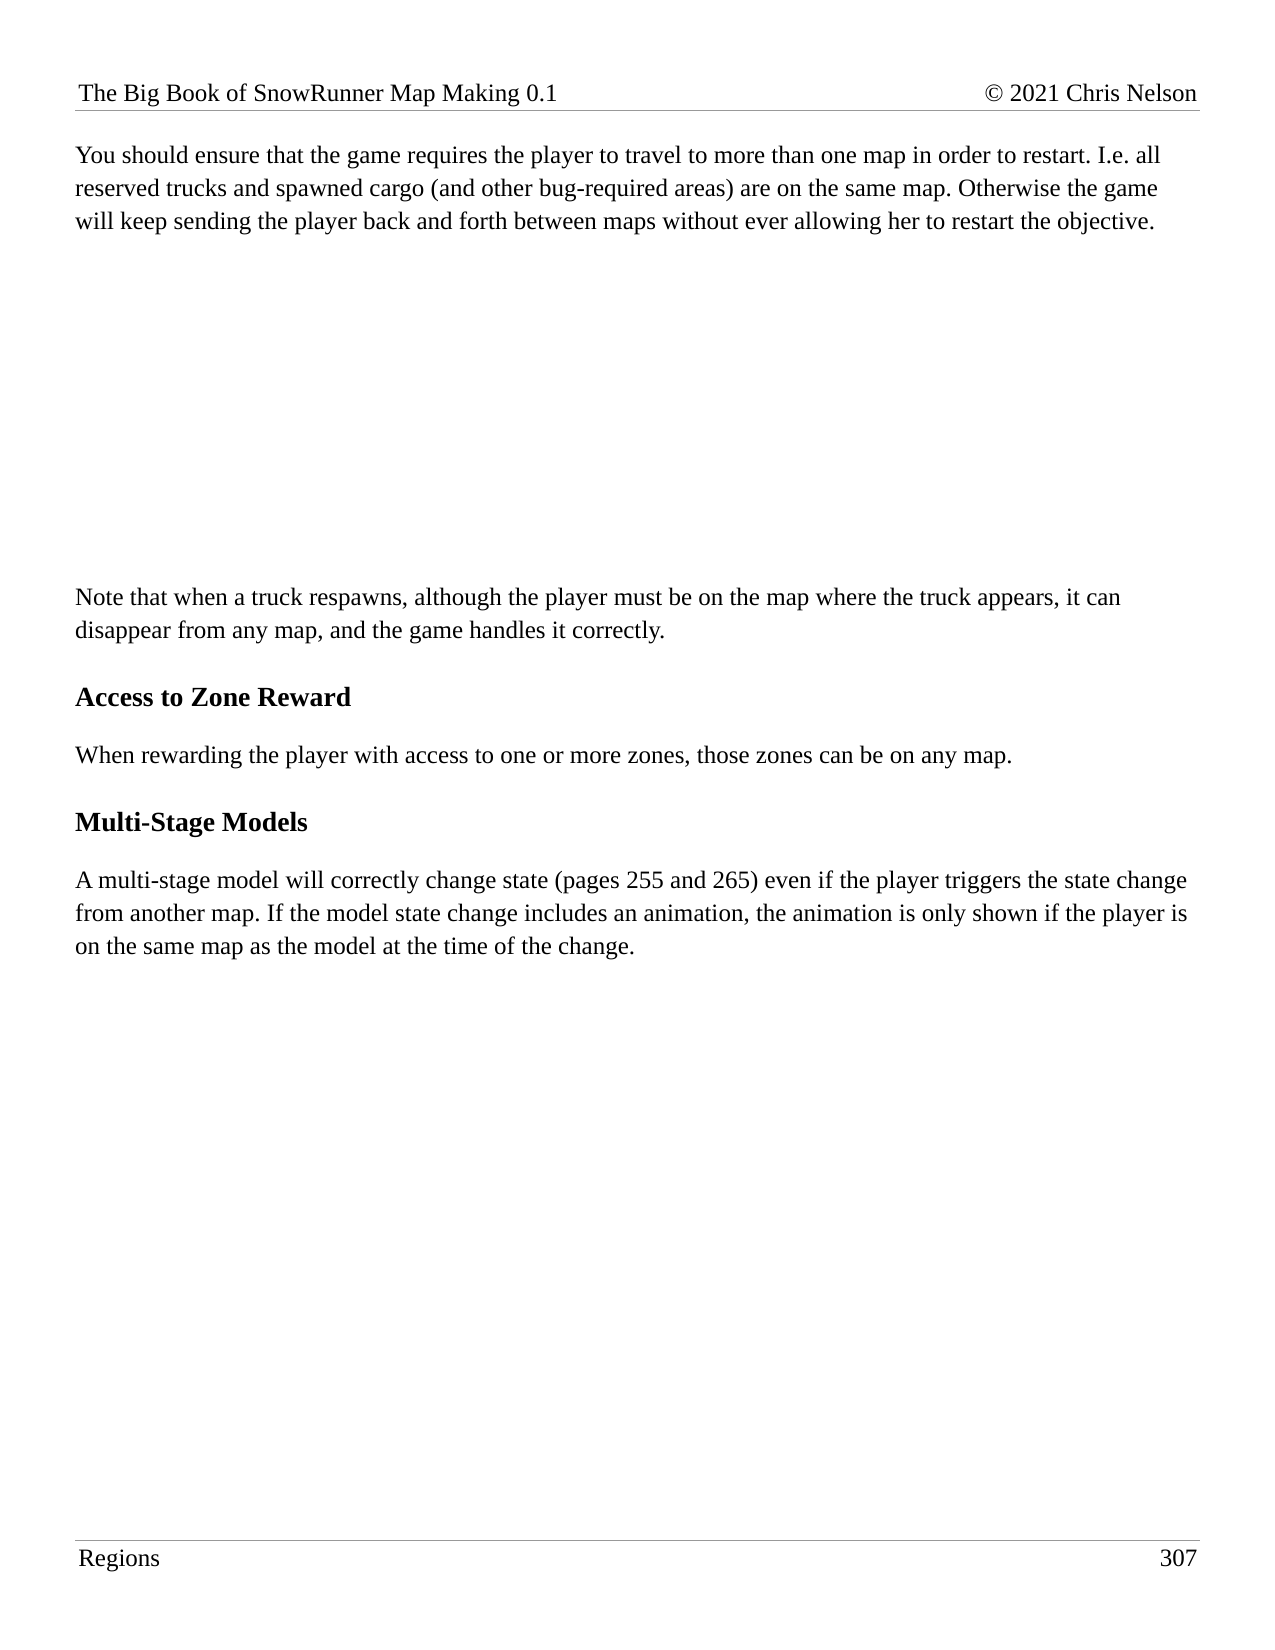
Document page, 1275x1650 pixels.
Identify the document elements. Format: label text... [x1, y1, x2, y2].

text A multi-stage model will correctly change state (pages 255 and 265) even if the player triggers the state change from another map. If the model state change includes an animation, the animation is only shown if the player is on the same map as the model at the time of the change. [75, 865, 1200, 959]
text When rewarding the player with access to one or more zones, those zones can be on any map. [75, 740, 1200, 769]
text You should ensure that the game requires the player to travel to more than one map in order to restart. I.e. all reserved trucks and spawned cargo (and other bug-required areas) are on the same map. Otherwise the game will keep sending the player back and forth between maps without ever allowing her to restart the objective. [75, 140, 1200, 235]
subtitle Access to Zone Reward [75, 681, 1200, 713]
subtitle Multi-Stage Models [75, 806, 1200, 838]
text Note that when a truck respawns, although the player must be on the map where the truck appears, it can disappear from any map, and the game handles it correctly. [75, 582, 1200, 644]
